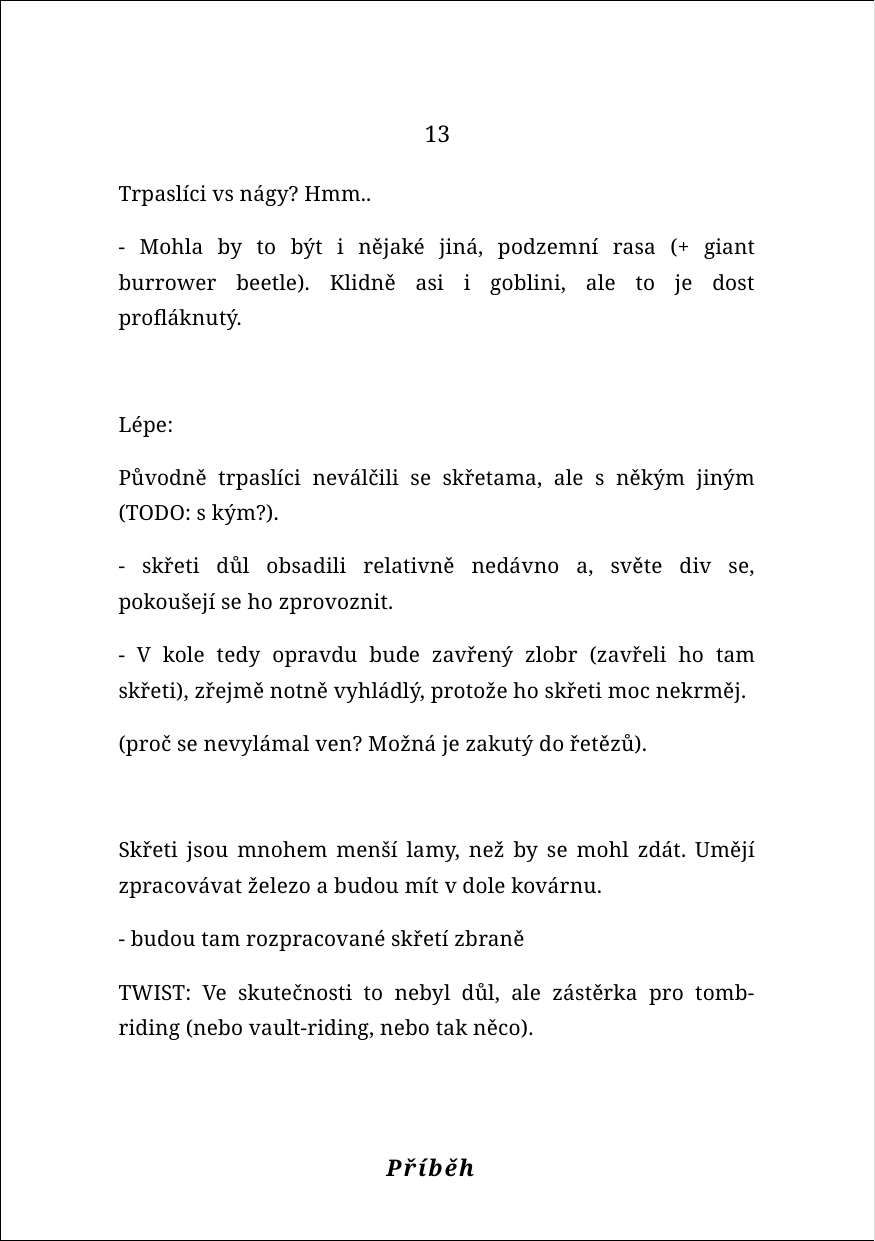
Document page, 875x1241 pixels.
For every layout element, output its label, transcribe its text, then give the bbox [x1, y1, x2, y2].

text Lépe: [118, 410, 756, 438]
text Trpaslíci vs nágy? Hmm.. [118, 179, 756, 207]
text TWIST: Ve skutečnosti to nebyl důl, ale zástěrka pro tomb-riding (nebo vault-riding, nebo tak něco). [118, 978, 756, 1042]
text Původně trpaslíci neválčili se skřetama, ale s někým jiným (TODO: s kým?). [118, 463, 756, 527]
text - Mohla by to být i nějaké jiná, podzemní rasa (+ giant burrower beetle). Klidně asi i goblini, ale to je dost profláknutý. [118, 232, 756, 332]
text - V kole tedy opravdu bude zavřený zlobr (zavřeli ho tam skřeti), zřejmě notně vyhládlý, protože ho skřeti moc nekrměj. [118, 640, 756, 704]
text Skřeti jsou mnohem menší lamy, než by se mohl zdát. Umějí zpracovávat železo a budou mít v dole kovárnu. [118, 836, 756, 899]
text - skřeti důl obsadili relativně nedávno a, světe div se, pokoušejí se ho zprovoznit. [118, 552, 756, 616]
text - budou tam rozpracované skřetí zbraně [118, 924, 756, 953]
text (proč se nevylámal ven? Možná je zakutý do řetězů). [118, 729, 756, 758]
